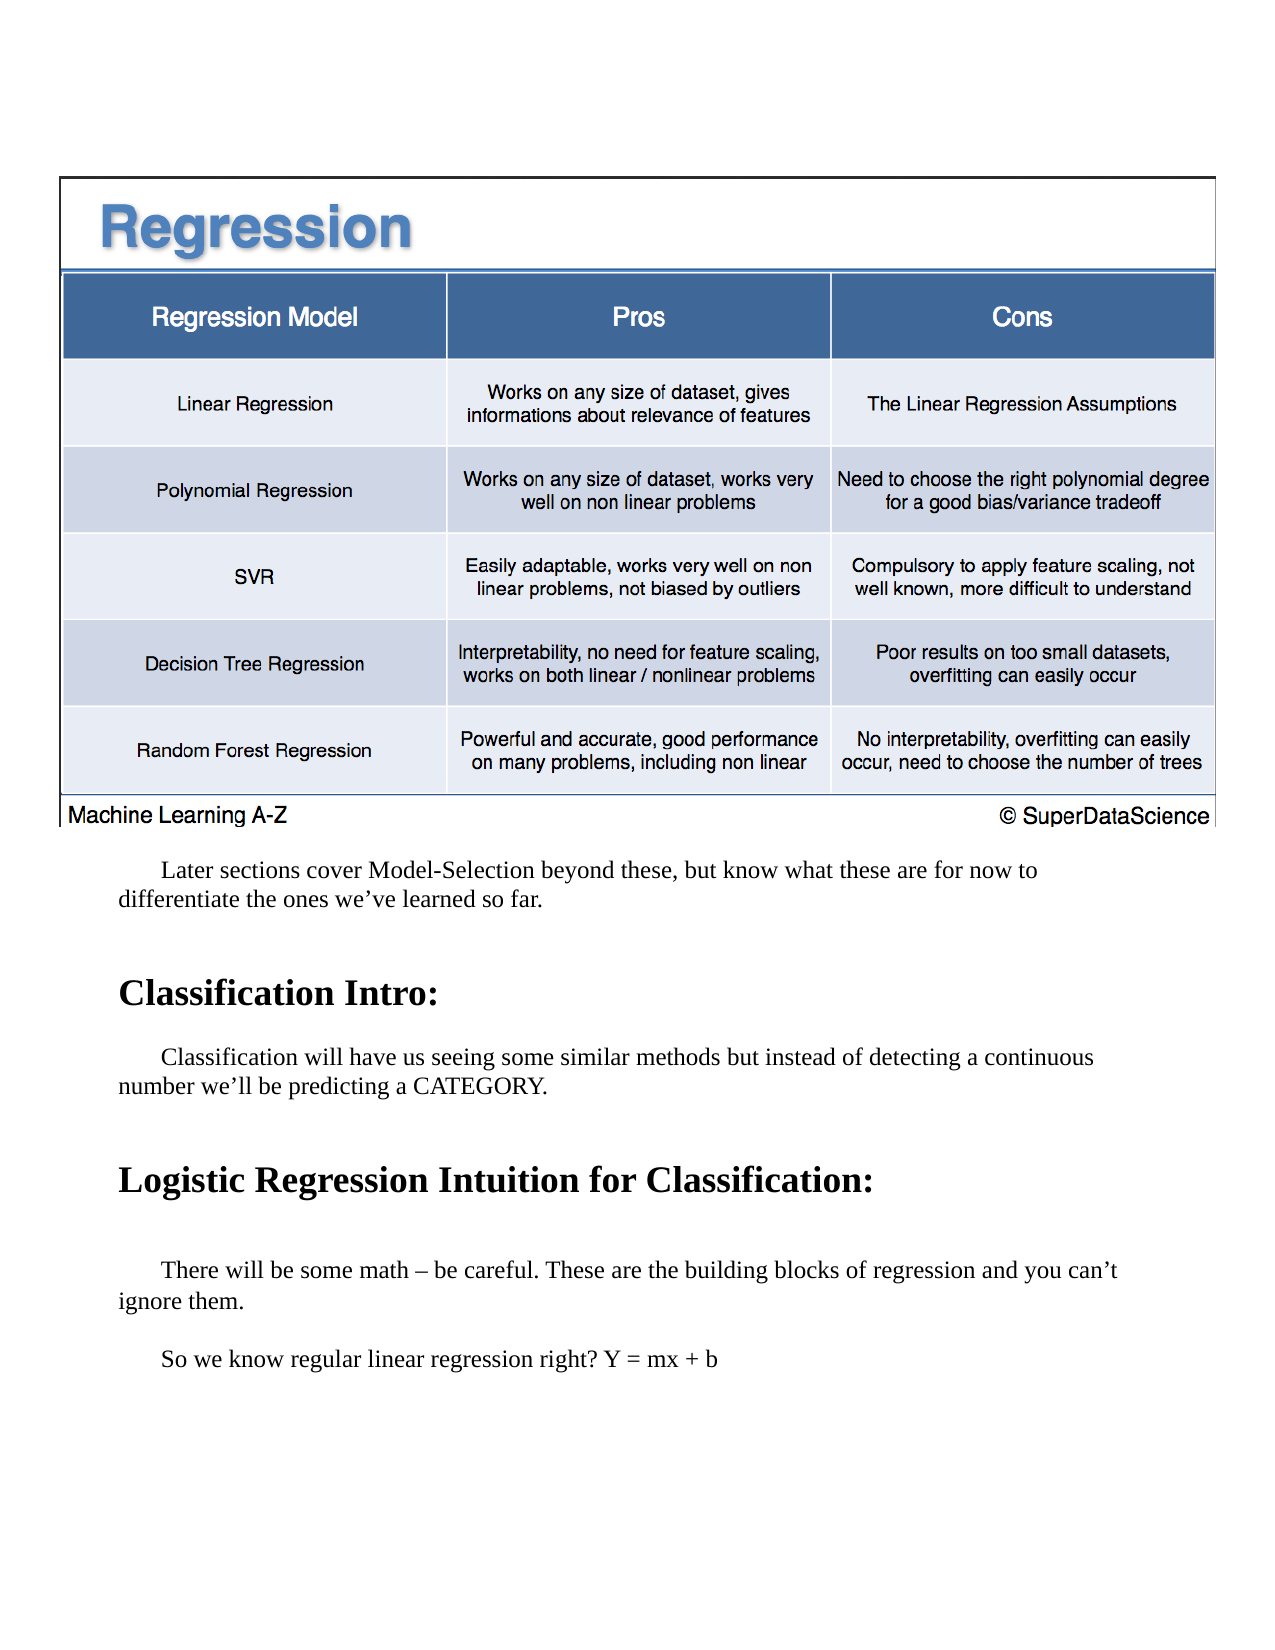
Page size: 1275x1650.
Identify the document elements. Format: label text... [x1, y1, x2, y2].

text So we know regular linear regression right? Y = mx + b [118, 1344, 1157, 1373]
text There will be some math – be careful. These are the building blocks of regression and you can’t ignore them. [118, 1243, 1157, 1315]
text Classification Intro: [118, 970, 1157, 1013]
text Classification will have us seeing some similar methods but instead of detecting a continuous number we’ll be predicting a CATEGORY. [118, 1042, 1157, 1099]
text Logistic Regression Intuition for Classification: [118, 1157, 1157, 1200]
text Later sections cover Model-Selection beyond these, but know what these are for now to differentiate the ones we’ve learned so far. [118, 855, 1157, 913]
picture [59, 176, 1216, 827]
